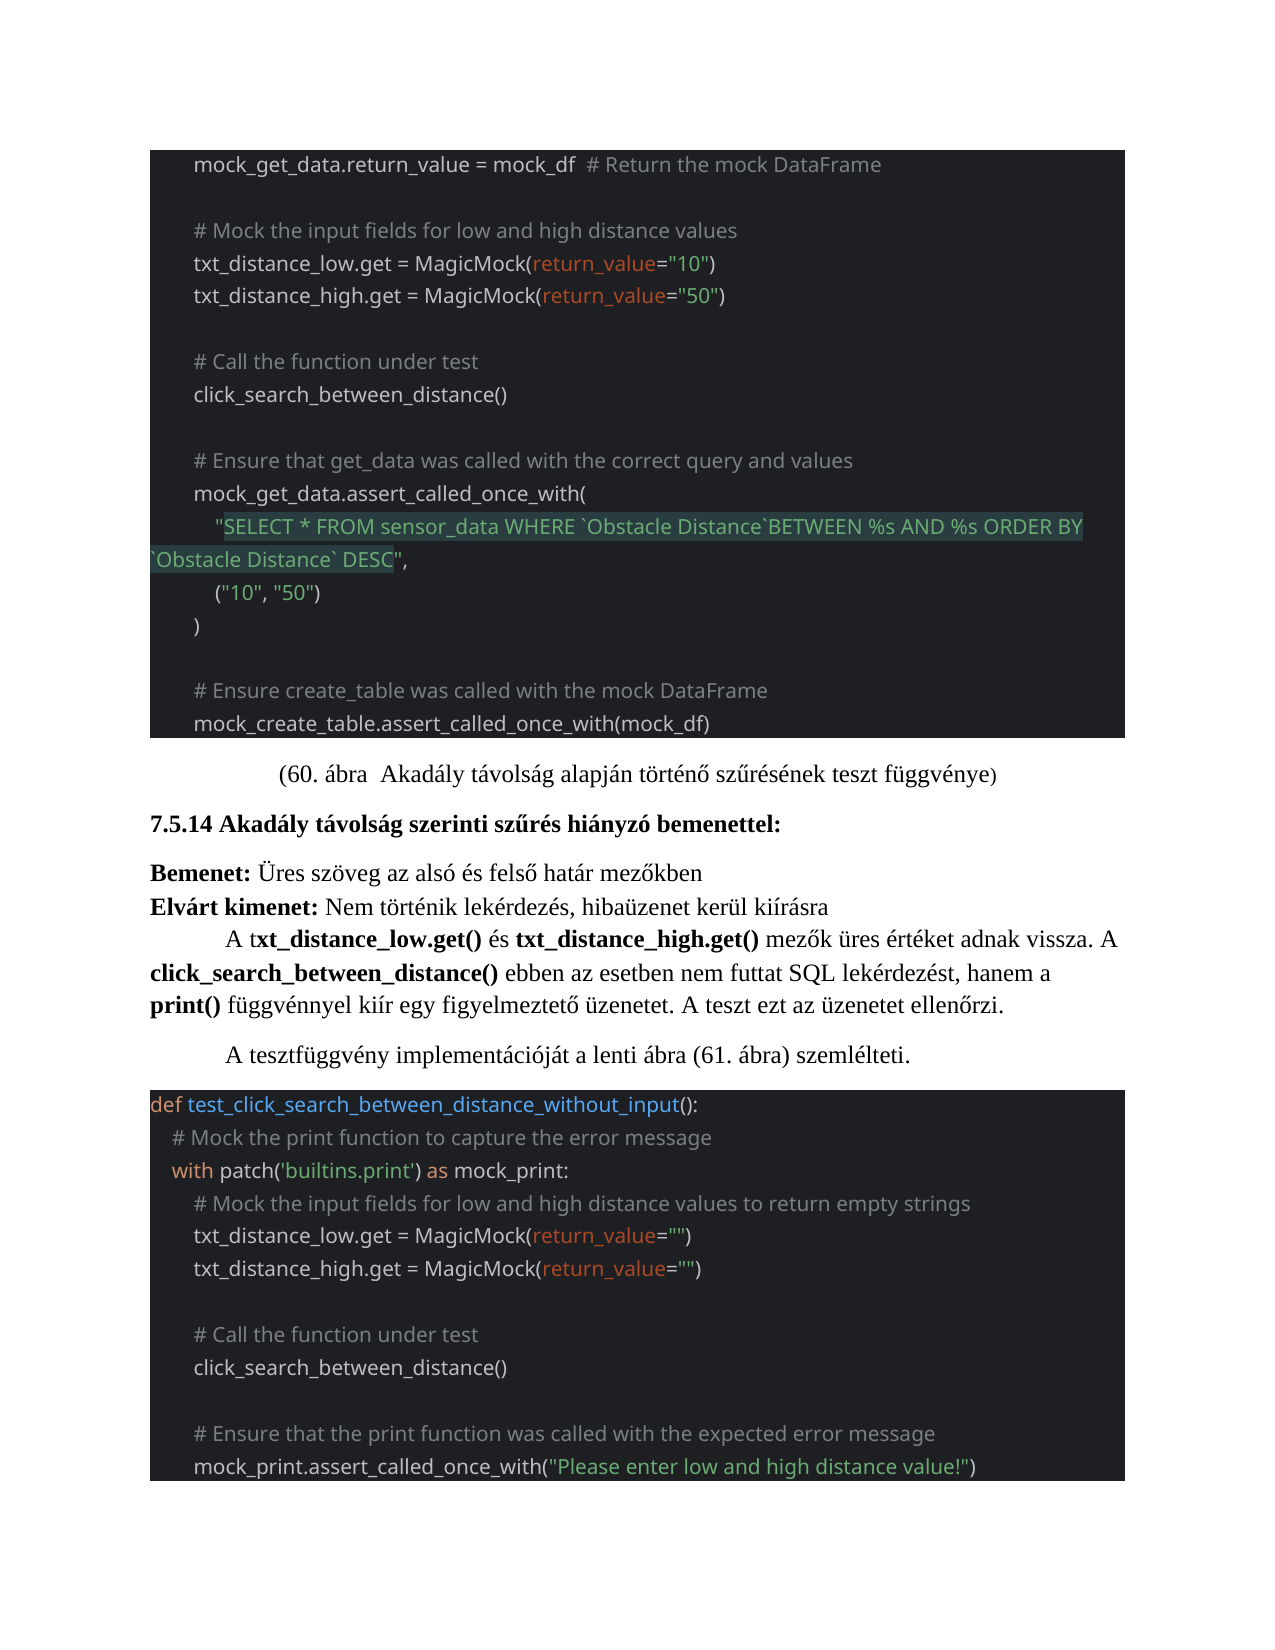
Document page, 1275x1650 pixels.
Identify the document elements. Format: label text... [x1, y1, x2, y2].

text A tesztfüggvény implementációját a lenti ábra (61. ábra) szemlélteti. [150, 1040, 1125, 1069]
text 7.5.14 Akadály távolság szerinti szűrés hiányzó bemenettel: [150, 809, 1125, 838]
text (60. ábra Akadály távolság alapján történő szűrésének teszt függvénye) [150, 759, 1125, 788]
text Bemenet: Üres szöveg az alsó és felső határ mezőkben Elvárt kimenet: Nem történik lekérdezés, hibaüzenet kerül kiírásra A txt_distance_low.get() és txt_distance_high.get() mezők üres értéket adnak vissza. A click_search_between_distance() ebben az esetben nem futtat SQL lekérdezést, hanem a print() függvénnyel kiír egy figyelmeztető üzenetet. A teszt ezt az üzenetet ellenőrzi. [150, 858, 1125, 1019]
text def test_click_search_between_distance_without_input(): # Mock the print function to capture the error message with patch('builtins.print') as mock_print: # Mock the input fields for low and high distance values to return empty strings txt_distance_low.get = MagicMock(return_value="") txt_distance_high.get = MagicMock(return_value="") # Call the function under test click_search_between_distance() # Ensure that the print function was called with the expected error message mock_print.assert_called_once_with("Please enter low and high distance value!") [150, 1090, 1125, 1481]
text mock_get_data.return_value = mock_df # Return the mock DataFrame # Mock the input fields for low and high distance values txt_distance_low.get = MagicMock(return_value="10") txt_distance_high.get = MagicMock(return_value="50") # Call the function under test click_search_between_distance() # Ensure that get_data was called with the correct query and values mock_get_data.assert_called_once_with( "SELECT * FROM sensor_data WHERE `Obstacle Distance`BETWEEN %s AND %s ORDER BY `Obstacle Distance` DESC", ("10", "50") ) # Ensure create_table was called with the mock DataFrame mock_create_table.assert_called_once_with(mock_df) [150, 150, 1125, 738]
